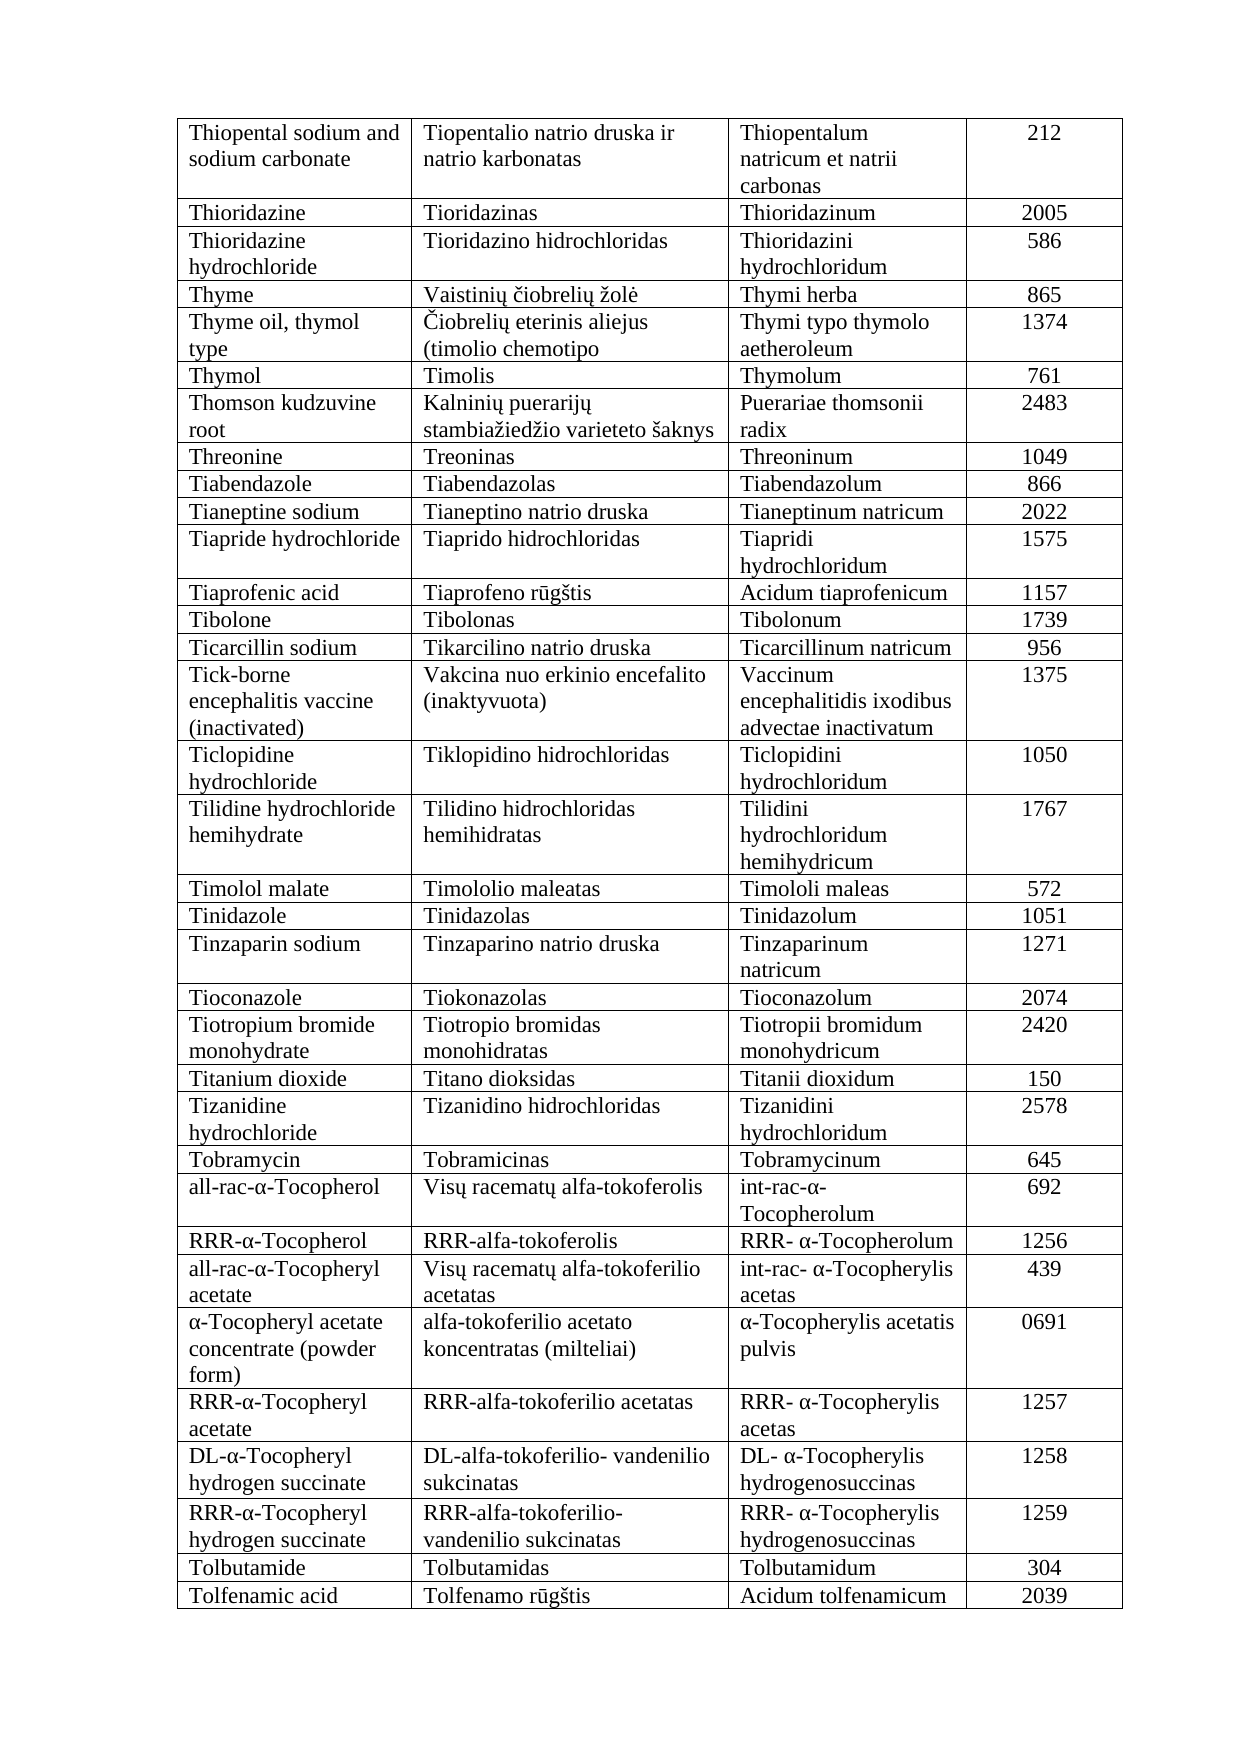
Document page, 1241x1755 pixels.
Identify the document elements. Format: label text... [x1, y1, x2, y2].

table_cell Visų racematų alfa-tokoferilio acetatas [412, 1255, 728, 1307]
table_cell Tiaprofeno rūgštis [412, 579, 728, 605]
table_cell Threoninum [729, 443, 966, 469]
table_cell Tioridazino hidrochloridas [412, 227, 728, 280]
table_cell Thyme oil, thymol type [178, 308, 411, 361]
table_cell Tolfenamic acid [178, 1582, 411, 1608]
table_cell Tibolonas [412, 606, 728, 633]
table_cell Timololio maleatas [412, 875, 728, 902]
table_cell Tinidazole [178, 903, 411, 929]
table_cell Treoninas [412, 443, 728, 469]
table_cell Visų racematų alfa-tokoferolis [412, 1174, 728, 1226]
table_cell Tick-borne encephalitis vaccine (inactivated) [178, 661, 411, 740]
table_cell 586 [967, 227, 1122, 280]
table_cell RRR-alfa-tokoferilio acetatas [412, 1389, 728, 1441]
table_cell Timolol malate [178, 875, 411, 902]
table_cell Tiotropii bromidum monohydricum [729, 1011, 966, 1064]
table_cell Tinzaparinum natricum [729, 930, 966, 983]
table_cell Puerariae thomsonii radix [729, 389, 966, 442]
table_cell 2039 [967, 1582, 1122, 1608]
table_cell α-Tocopheryl acetate concentrate (powder form) [178, 1308, 411, 1387]
table_cell Titano dioksidas [412, 1065, 728, 1091]
table_cell Tobramycinum [729, 1146, 966, 1172]
table_cell RRR- α-Tocopherylis acetas [729, 1389, 966, 1441]
table_cell Tiokonazolas [412, 984, 728, 1010]
table_cell Tilidino hidrochloridas hemihidratas [412, 795, 728, 874]
table_cell alfa-tokoferilio acetato koncentratas (milteliai) [412, 1308, 728, 1387]
table_cell Thioridazine [178, 199, 411, 226]
table_cell int-rac- α-Tocopherylis acetas [729, 1255, 966, 1307]
table_cell Tiklopidino hidrochloridas [412, 741, 728, 794]
table_cell Tinzaparino natrio druska [412, 930, 728, 983]
table_cell 1575 [967, 525, 1122, 578]
table_cell Tilidini hydrochloridum hemihydricum [729, 795, 966, 874]
table_cell int-rac-α-Tocopherolum [729, 1174, 966, 1226]
table_cell 1259 [967, 1499, 1122, 1553]
table_cell Tianeptine sodium [178, 498, 411, 524]
table_cell Thomson kudzuvine root [178, 389, 411, 442]
table_cell 645 [967, 1146, 1122, 1172]
table_cell Kalninių puerarijų stambiažiedžio varieteto šaknys [412, 389, 728, 442]
table_cell all-rac-α-Tocopheryl acetate [178, 1255, 411, 1307]
table_cell Ticlopidine hydrochloride [178, 741, 411, 794]
table_cell DL-alfa-tokoferilio- vandenilio sukcinatas [412, 1442, 728, 1498]
table_cell 865 [967, 281, 1122, 307]
table_cell 1374 [967, 308, 1122, 361]
table_cell 2005 [967, 199, 1122, 226]
table_cell Tiaprofenic acid [178, 579, 411, 605]
table_cell Vaistinių čiobrelių žolė [412, 281, 728, 307]
table_cell 212 [967, 119, 1122, 198]
table_cell Threonine [178, 443, 411, 469]
table_cell Tioconazole [178, 984, 411, 1010]
table_cell Titanii dioxidum [729, 1065, 966, 1091]
table_cell Tobramycin [178, 1146, 411, 1172]
table_cell 2578 [967, 1092, 1122, 1145]
table_cell 761 [967, 362, 1122, 388]
table_cell Tizanidino hidrochloridas [412, 1092, 728, 1145]
table_cell Tianeptino natrio druska [412, 498, 728, 524]
table_cell DL-α-Tocopheryl hydrogen succinate [178, 1442, 411, 1498]
table_cell RRR-alfa-tokoferilio- vandenilio sukcinatas [412, 1499, 728, 1553]
table_cell α-Tocopherylis acetatis pulvis [729, 1308, 966, 1387]
table_cell 1257 [967, 1389, 1122, 1441]
table_cell Tolfenamo rūgštis [412, 1582, 728, 1608]
table_cell Tolbutamide [178, 1554, 411, 1581]
table_cell Tiopentalio natrio druska ir natrio karbonatas [412, 119, 728, 198]
table_cell Vaccinum encephalitidis ixodibus advectae inactivatum [729, 661, 966, 740]
table_cell DL- α-Tocopherylis hydrogenosuccinas [729, 1442, 966, 1498]
table_cell Timolis [412, 362, 728, 388]
table_cell Tolbutamidum [729, 1554, 966, 1581]
table_cell 1258 [967, 1442, 1122, 1498]
table_cell Tilidine hydrochloride hemihydrate [178, 795, 411, 874]
table_cell Tikarcilino natrio druska [412, 634, 728, 660]
table_cell RRR-alfa-tokoferolis [412, 1227, 728, 1253]
table_cell Tioridazinas [412, 199, 728, 226]
table_cell Thiopental sodium and sodium carbonate [178, 119, 411, 198]
table_cell 2420 [967, 1011, 1122, 1064]
table_cell Tioconazolum [729, 984, 966, 1010]
table_cell Tiotropio bromidas monohidratas [412, 1011, 728, 1064]
table_cell Thymol [178, 362, 411, 388]
table_cell Titanium dioxide [178, 1065, 411, 1091]
table_cell 956 [967, 634, 1122, 660]
table_cell Ticlopidini hydrochloridum [729, 741, 966, 794]
table_cell Tibolonum [729, 606, 966, 633]
table_cell Thioridazinum [729, 199, 966, 226]
table_cell Tibolone [178, 606, 411, 633]
table_cell 1256 [967, 1227, 1122, 1253]
table_cell Acidum tiaprofenicum [729, 579, 966, 605]
table_cell Tinzaparin sodium [178, 930, 411, 983]
table_cell Timololi maleas [729, 875, 966, 902]
table_cell Tizanidine hydrochloride [178, 1092, 411, 1145]
table_cell Tiabendazolum [729, 471, 966, 497]
table_cell 439 [967, 1255, 1122, 1307]
table_cell Tianeptinum natricum [729, 498, 966, 524]
table_cell RRR-α-Tocopherol [178, 1227, 411, 1253]
table_cell Čiobrelių eterinis aliejus (timolio chemotipo [412, 308, 728, 361]
table_cell 2483 [967, 389, 1122, 442]
table_cell 304 [967, 1554, 1122, 1581]
table_cell Tiapridi hydrochloridum [729, 525, 966, 578]
table_cell 2074 [967, 984, 1122, 1010]
table_cell 1157 [967, 579, 1122, 605]
table_cell Tobramicinas [412, 1146, 728, 1172]
table_cell 1051 [967, 903, 1122, 929]
table_cell Tiabendazole [178, 471, 411, 497]
table_cell Vakcina nuo erkinio encefalito (inaktyvuota) [412, 661, 728, 740]
table_cell RRR- α-Tocopherolum [729, 1227, 966, 1253]
table_cell 0691 [967, 1308, 1122, 1387]
table_cell 2022 [967, 498, 1122, 524]
table_cell 572 [967, 875, 1122, 902]
table_cell Thiopentalum natricum et natrii carbonas [729, 119, 966, 198]
table_cell Tinidazolum [729, 903, 966, 929]
table_cell Acidum tolfenamicum [729, 1582, 966, 1608]
table_cell all-rac-α-Tocopherol [178, 1174, 411, 1226]
table_cell Thioridazine hydrochloride [178, 227, 411, 280]
table_cell Ticarcillin sodium [178, 634, 411, 660]
table_cell Thymi typo thymolo aetheroleum [729, 308, 966, 361]
table_cell RRR-α-Tocopheryl hydrogen succinate [178, 1499, 411, 1553]
table_cell 1767 [967, 795, 1122, 874]
table_cell 1271 [967, 930, 1122, 983]
table_cell 1375 [967, 661, 1122, 740]
table_cell Thymolum [729, 362, 966, 388]
table_cell 1739 [967, 606, 1122, 633]
table_cell Thyme [178, 281, 411, 307]
table_cell Tiaprido hidrochloridas [412, 525, 728, 578]
table_cell 150 [967, 1065, 1122, 1091]
table_cell Tolbutamidas [412, 1554, 728, 1581]
table_cell Tiabendazolas [412, 471, 728, 497]
table_cell Tiotropium bromide monohydrate [178, 1011, 411, 1064]
table_cell Ticarcillinum natricum [729, 634, 966, 660]
table_cell RRR-α-Tocopheryl acetate [178, 1389, 411, 1441]
table_cell Thymi herba [729, 281, 966, 307]
table_cell Tizanidini hydrochloridum [729, 1092, 966, 1145]
table_cell 1050 [967, 741, 1122, 794]
table_cell RRR- α-Tocopherylis hydrogenosuccinas [729, 1499, 966, 1553]
table_cell Thioridazini hydrochloridum [729, 227, 966, 280]
table_cell Tiapride hydrochloride [178, 525, 411, 578]
table_cell 692 [967, 1174, 1122, 1226]
table_cell 1049 [967, 443, 1122, 469]
table_cell 866 [967, 471, 1122, 497]
table_cell Tinidazolas [412, 903, 728, 929]
